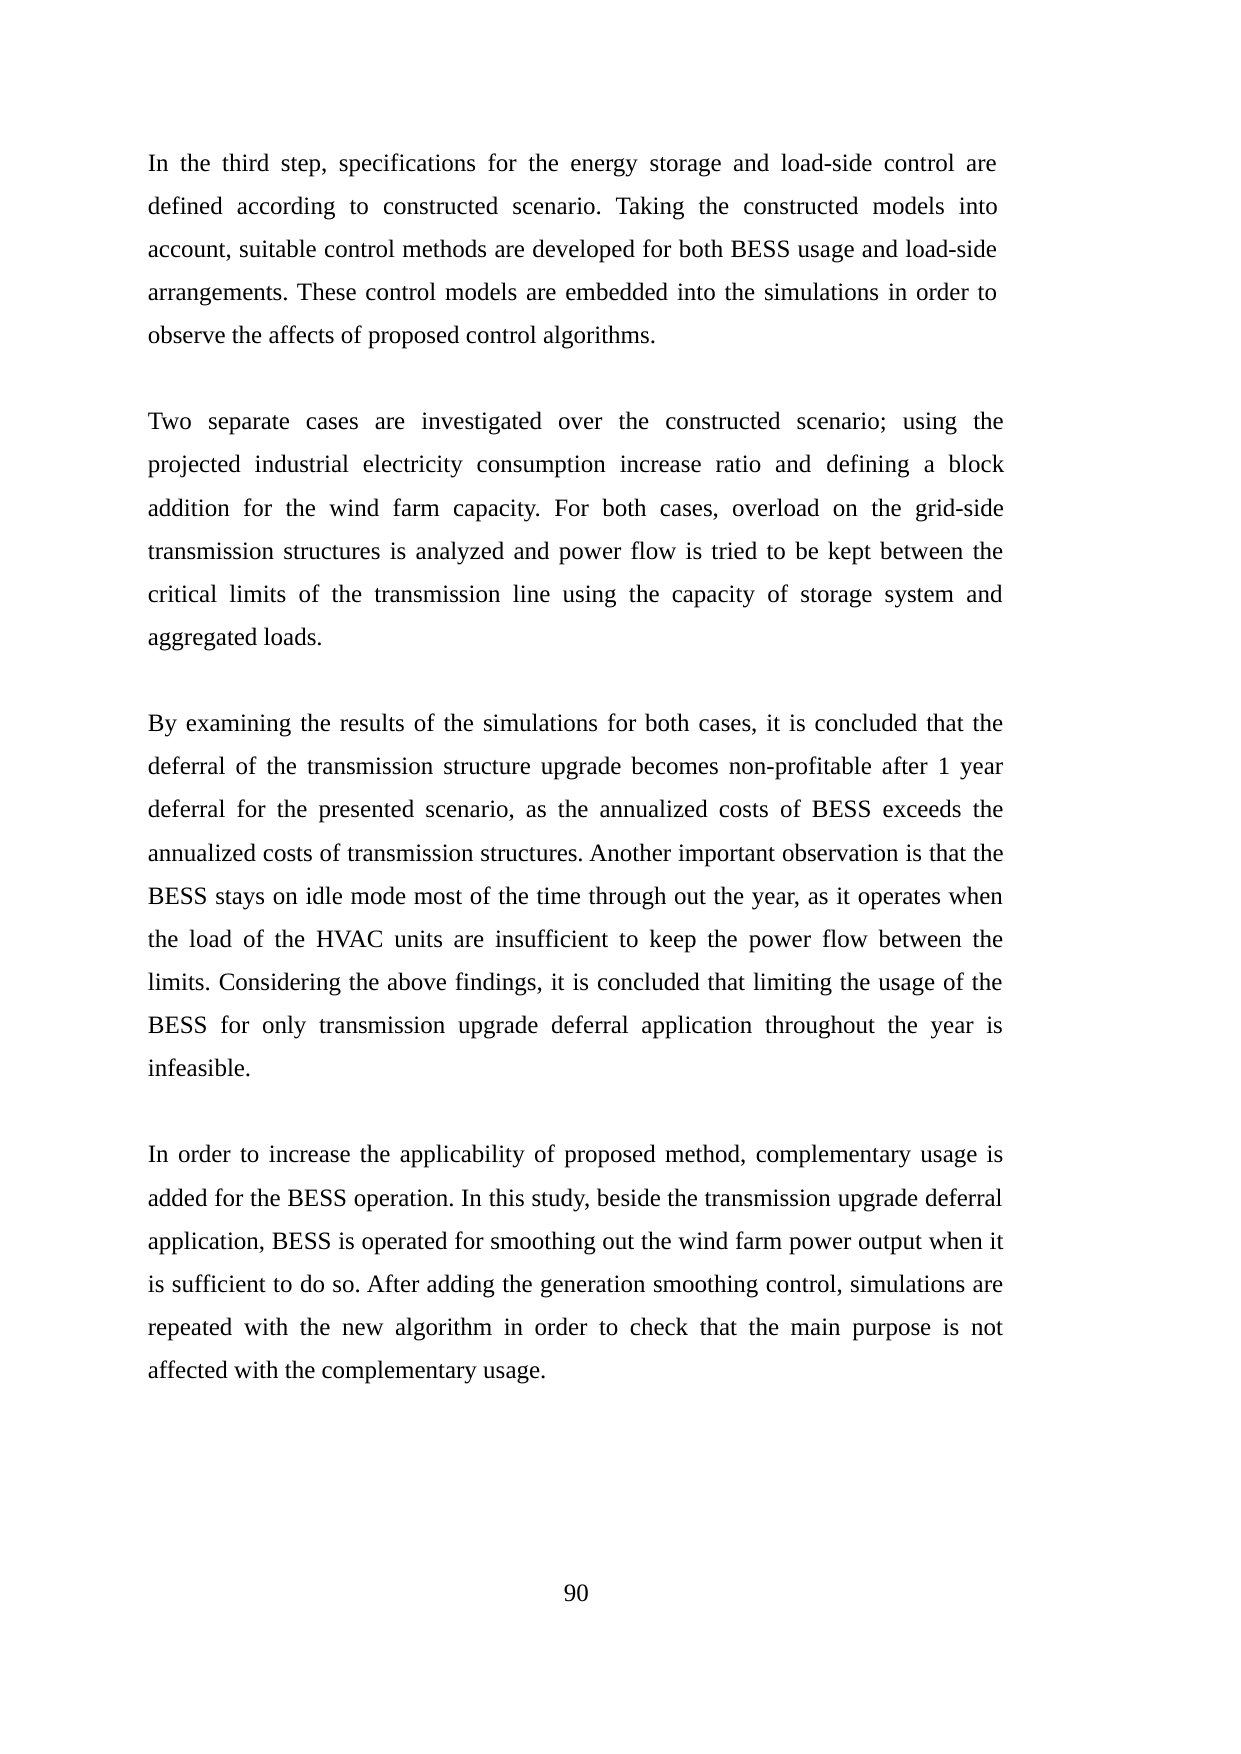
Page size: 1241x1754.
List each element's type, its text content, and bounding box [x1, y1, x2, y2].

text By examining the results of the simulations for both cases, it is concluded that the deferral of the transmission structure upgrade becomes non-profitable after 1 year deferral for the presented scenario, as the annualized costs of BESS exceeds the annualized costs of transmission structures. Another important observation is that the BESS stays on idle mode most of the time through out the year, as it operates when the load of the HVAC units are insufficient to keep the power flow between the limits. Considering the above findings, it is concluded that limiting the usage of the BESS for only transmission upgrade deferral application throughout the year is infeasible. [148, 708, 1004, 1082]
text Two separate cases are investigated over the constructed scenario; using the projected industrial electricity consumption increase ratio and defining a block addition for the wind farm capacity. For both cases, overload on the grid-side transmission structures is analyzed and power flow is tried to be kept between the critical limits of the transmission line using the capacity of storage system and aggregated loads. [148, 406, 1004, 651]
text In the third step, specifications for the energy storage and load-side control are defined according to constructed scenario. Taking the constructed models into account, suitable control methods are developed for both BESS usage and load-side arrangements. These control models are embedded into the simulations in order to observe the affects of proposed control algorithms. [148, 148, 998, 349]
text In order to increase the applicability of proposed method, complementary usage is added for the BESS operation. In this study, beside the transmission upgrade deferral application, BESS is operated for smoothing out the wind farm power output when it is sufficient to do so. After adding the generation smoothing control, simulations are repeated with the new algorithm in order to check that the main purpose is not affected with the complementary usage. [148, 1139, 1004, 1384]
